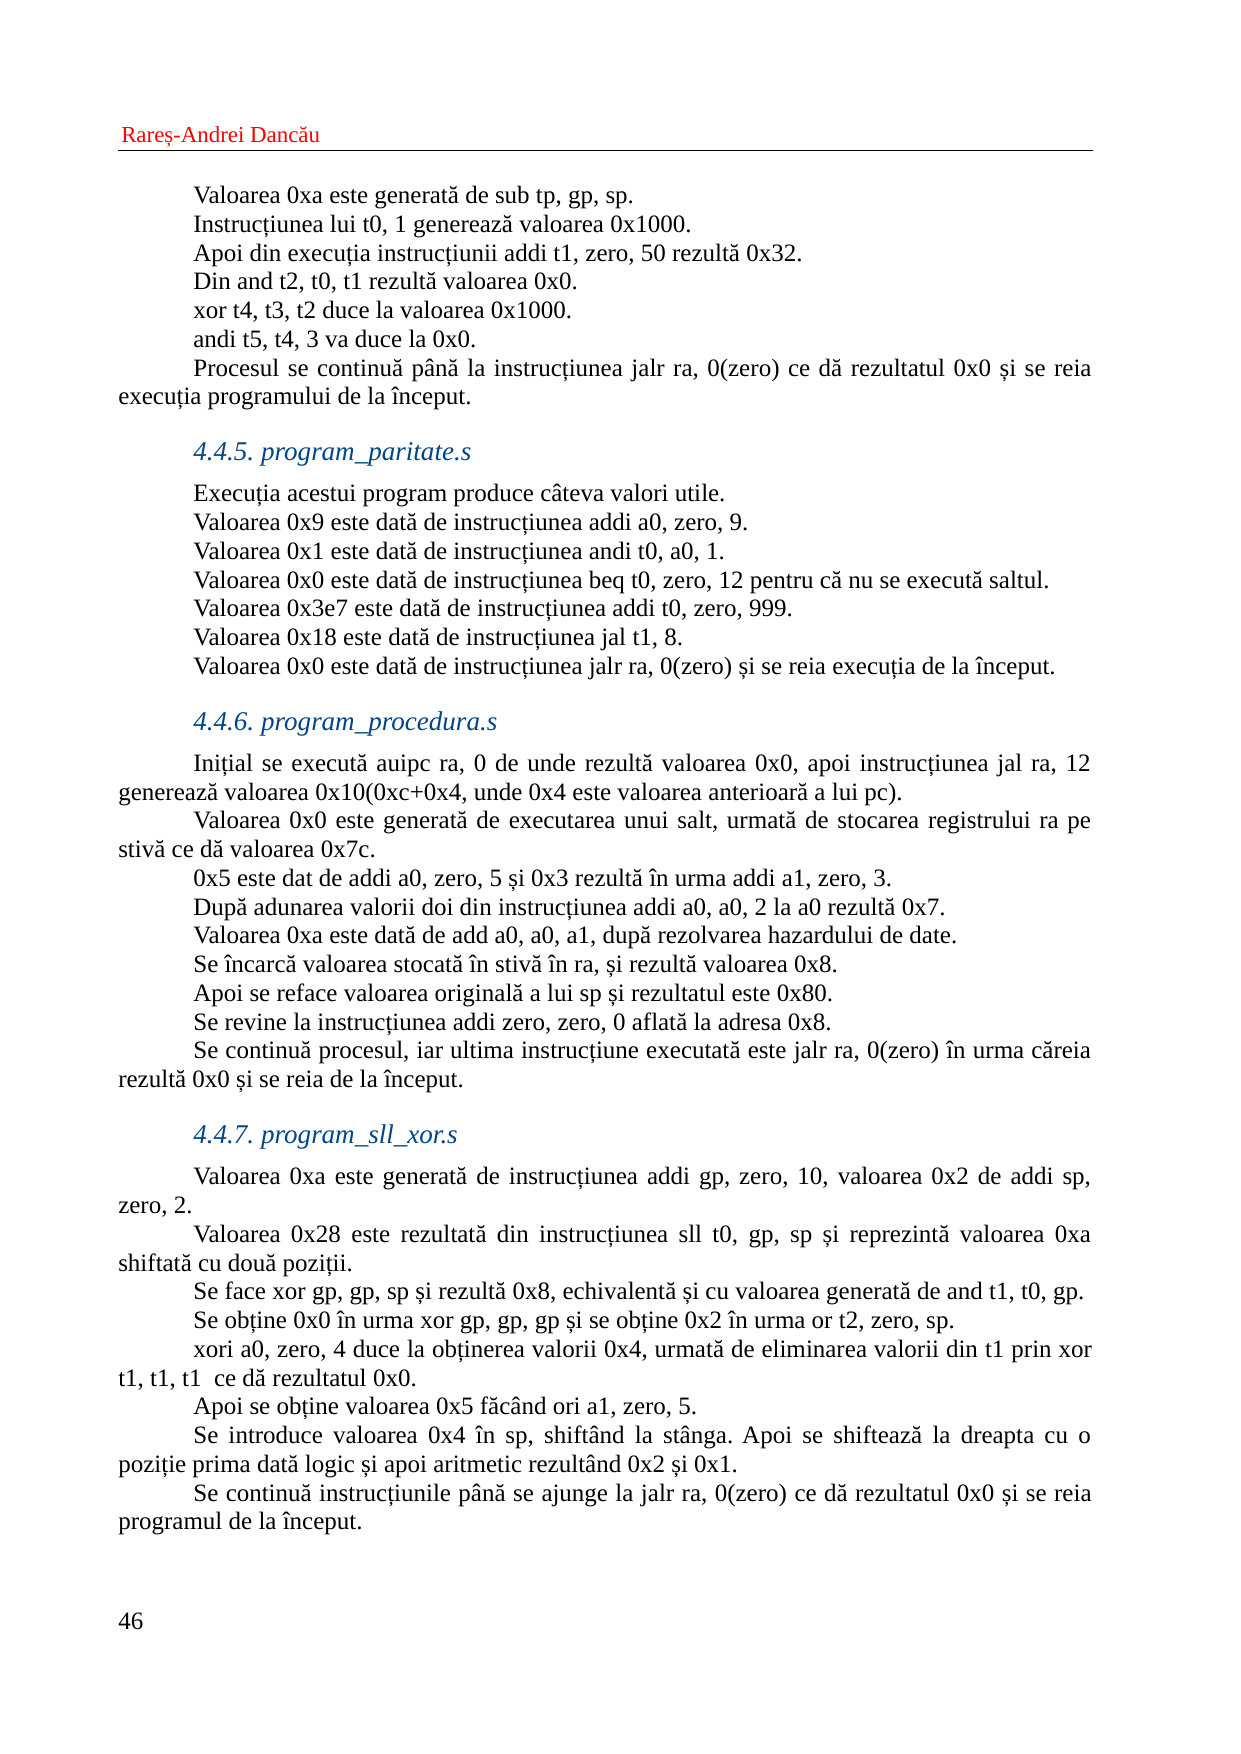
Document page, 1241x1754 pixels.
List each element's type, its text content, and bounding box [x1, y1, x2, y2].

text Se face xor gp, gp, sp și rezultă 0x8, echivalentă și cu valoarea generată de and t1, t0, gp. [118, 1276, 1093, 1305]
text Valoarea 0x28 este rezultată din instrucțiunea sll t0, gp, sp și reprezintă valoarea 0xa shiftată cu două poziții. [118, 1219, 1093, 1276]
text Valoarea 0x0 este dată de instrucțiunea beq t0, zero, 12 pentru că nu se execută saltul. [118, 565, 1093, 593]
text Se introduce valoarea 0x4 în sp, shiftând la stânga. Apoi se shiftează la dreapta cu o poziție prima dată logic și apoi aritmetic rezultând 0x2 și 0x1. [118, 1420, 1093, 1478]
text După adunarea valorii doi din instrucțiunea addi a0, a0, 2 la a0 rezultă 0x7. [118, 892, 1093, 921]
text Valoarea 0x0 este generată de executarea unui salt, urmată de stocarea registrului ra pe stivă ce dă valoarea 0x7c. [118, 806, 1093, 863]
text xori a0, zero, 4 duce la obținerea valorii 0x4, urmată de eliminarea valorii din t1 prin xor t1, t1, t1 ce dă rezultatul 0x0. [118, 1334, 1093, 1391]
subtitle program_sll_xor.s [193, 1118, 1093, 1149]
text Valoarea 0xa este generată de sub tp, gp, sp. [118, 180, 1093, 209]
text Se revine la instrucțiunea addi zero, zero, 0 aflată la adresa 0x8. [118, 1007, 1093, 1036]
text Valoarea 0x1 este dată de instrucțiunea andi t0, a0, 1. [118, 536, 1093, 565]
text Procesul se continuă până la instrucțiunea jalr ra, 0(zero) ce dă rezultatul 0x0 și se reia execuția programului de la început. [118, 353, 1093, 410]
text Din and t2, t0, t1 rezultă valoarea 0x0. [118, 266, 1093, 295]
text Apoi din execuția instrucțiunii addi t1, zero, 50 rezultă 0x32. [118, 238, 1093, 266]
text Se continuă procesul, iar ultima instrucțiune executată este jalr ra, 0(zero) în urma căreia rezultă 0x0 și se reia de la început. [118, 1036, 1093, 1093]
text Inițial se execută auipc ra, 0 de unde rezultă valoarea 0x0, apoi instrucțiunea jal ra, 12 generează valoarea 0x10(0xc+0x4, unde 0x4 este valoarea anterioară a lui pc). [118, 748, 1093, 806]
text Se continuă instrucțiunile până se ajunge la jalr ra, 0(zero) ce dă rezultatul 0x0 și se reia programul de la început. [118, 1478, 1093, 1535]
text 0x5 este dat de addi a0, zero, 5 și 0x3 rezultă în urma addi a1, zero, 3. [118, 863, 1093, 892]
text andi t5, t4, 3 va duce la 0x0. [118, 324, 1093, 353]
text xor t4, t3, t2 duce la valoarea 0x1000. [118, 295, 1093, 324]
text Valoarea 0xa este dată de add a0, a0, a1, după rezolvarea hazardului de date. [118, 921, 1093, 949]
text Valoarea 0x18 este dată de instrucțiunea jal t1, 8. [118, 622, 1093, 651]
text Instrucțiunea lui t0, 1 generează valoarea 0x1000. [118, 209, 1093, 238]
text Apoi se reface valoarea originală a lui sp și rezultatul este 0x80. [118, 978, 1093, 1007]
text Valoarea 0xa este generată de instrucțiunea addi gp, zero, 10, valoarea 0x2 de addi sp, zero, 2. [118, 1161, 1093, 1219]
subtitle program_procedura.s [193, 704, 1093, 736]
text Valoarea 0x0 este dată de instrucțiunea jalr ra, 0(zero) și se reia execuția de la început. [118, 651, 1093, 680]
text Se obține 0x0 în urma xor gp, gp, gp și se obține 0x2 în urma or t2, zero, sp. [118, 1305, 1093, 1334]
text Valoarea 0x9 este dată de instrucțiunea addi a0, zero, 9. [118, 507, 1093, 536]
text Apoi se obține valoarea 0x5 făcând ori a1, zero, 5. [118, 1391, 1093, 1420]
subtitle program_paritate.s [193, 435, 1093, 466]
text Valoarea 0x3e7 este dată de instrucțiunea addi t0, zero, 999. [118, 593, 1093, 622]
text Execuția acestui program produce câteva valori utile. [118, 478, 1093, 507]
text Se încarcă valoarea stocată în stivă în ra, și rezultă valoarea 0x8. [118, 949, 1093, 978]
